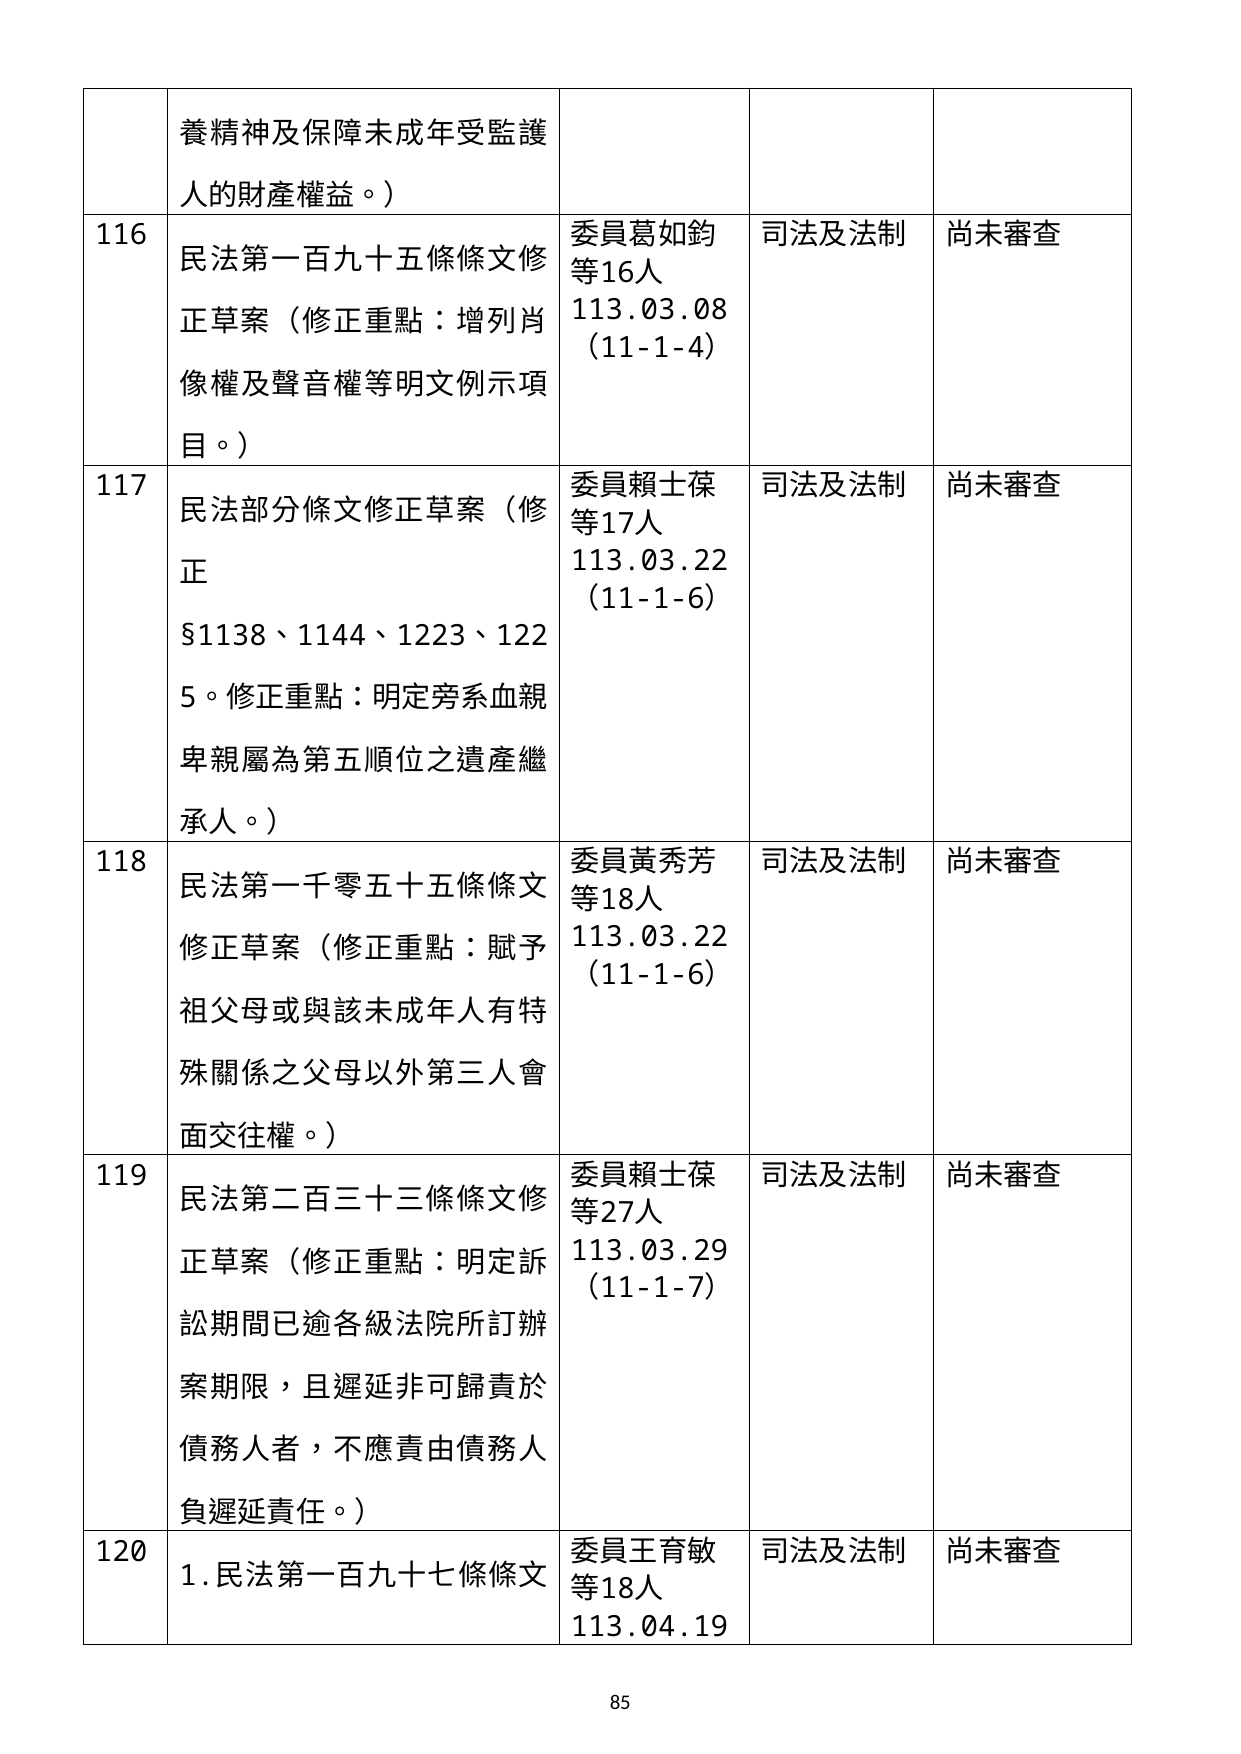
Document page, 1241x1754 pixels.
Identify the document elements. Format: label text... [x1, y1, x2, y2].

table_cell 委員黃秀芳 等18人 113.03.22 （11-1-6） [560, 842, 749, 1154]
table_cell [934, 89, 1131, 214]
table_cell 119 [84, 1155, 167, 1530]
table_cell 民法第一百九十五條條文修正草案（修正重點：增列肖像權及聲音權等明文例示項目。） [168, 215, 559, 465]
table_cell 120 [84, 1531, 167, 1644]
table_cell 尚未審查 [934, 215, 1131, 465]
table_cell [750, 89, 933, 214]
table_cell 委員賴士葆 等27人 113.03.29 （11-1-7） [560, 1155, 749, 1530]
table_cell 司法及法制 [750, 842, 933, 1154]
table_cell 司法及法制 [750, 215, 933, 465]
table_cell 民法部分條文修正草案（修正§1138、1144、1223、1225。修正重點：明定旁系血親卑親屬為第五順位之遺產繼承人。） [168, 466, 559, 841]
table_cell 116 [84, 215, 167, 465]
table_cell 尚未審查 [934, 1531, 1131, 1644]
table_cell 司法及法制 [750, 1155, 933, 1530]
table_cell 118 [84, 842, 167, 1154]
table_cell 司法及法制 [750, 466, 933, 841]
table_cell [560, 89, 749, 214]
table_cell 委員賴士葆 等17人 113.03.22 （11-1-6） [560, 466, 749, 841]
table_cell 民法第二百三十三條條文修正草案（修正重點：明定訴訟期間已逾各級法院所訂辦案期限，且遲延非可歸責於債務人者，不應責由債務人負遲延責任。） [168, 1155, 559, 1530]
table_cell [84, 89, 167, 214]
table_cell 委員王育敏 等18人 113.04.19 [560, 1531, 749, 1644]
table_cell 民法第一千零五十五條條文修正草案（修正重點：賦予祖父母或與該未成年人有特殊關係之父母以外第三人會面交往權。） [168, 842, 559, 1154]
table_cell 尚未審查 [934, 466, 1131, 841]
table_cell 117 [84, 466, 167, 841]
table_cell 尚未審查 [934, 1155, 1131, 1530]
table_cell 尚未審查 [934, 842, 1131, 1154]
table_cell 養精神及保障未成年受監護人的財產權益。） [168, 89, 559, 214]
table_cell 委員葛如鈞 等16人 113.03.08 （11-1-4） [560, 215, 749, 465]
table_cell 司法及法制 [750, 1531, 933, 1644]
table_cell 1.民法第一百九十七條條文 [168, 1531, 559, 1644]
